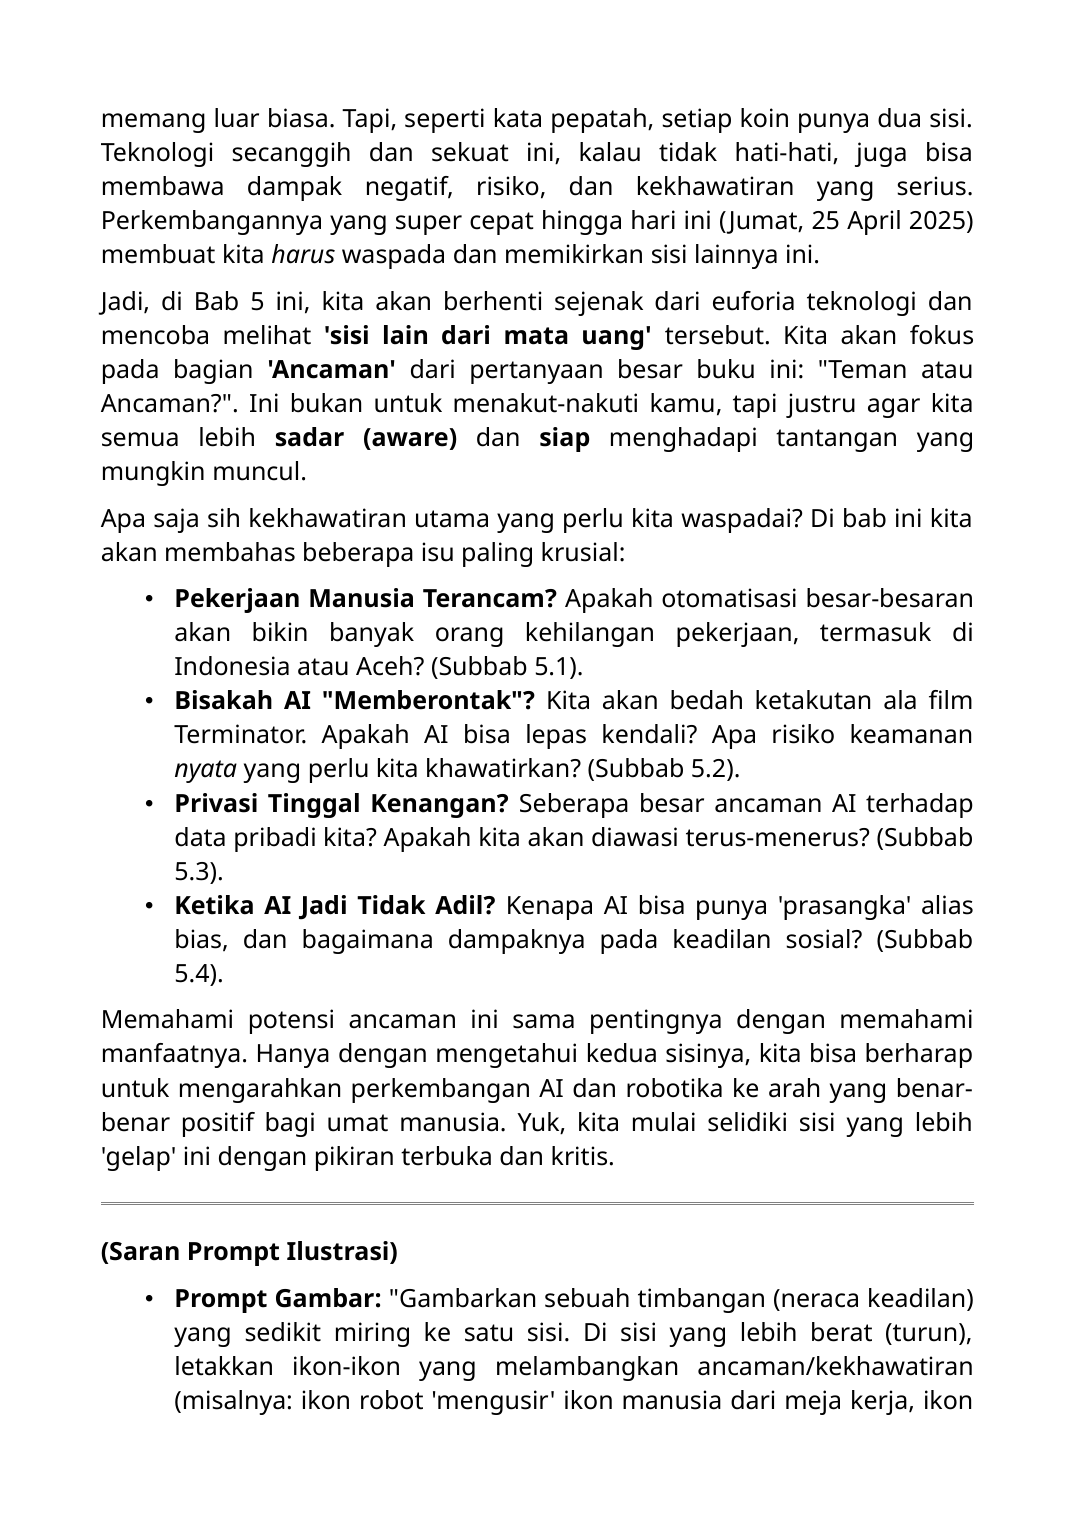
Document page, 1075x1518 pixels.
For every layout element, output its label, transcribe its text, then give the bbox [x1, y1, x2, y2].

text Memahami potensi ancaman ini sama pentingnya dengan memahami manfaatnya. Hanya dengan mengetahui kedua sisinya, kita bisa berharap untuk mengarahkan perkembangan AI dan robotika ke arah yang benar-benar positif bagi umat manusia. Yuk, kita mulai selidiki sisi yang lebih 'gelap' ini dengan pikiran terbuka dan kritis. [101, 1002, 974, 1172]
text Jadi, di Bab 5 ini, kita akan berhenti sejenak dari euforia teknologi dan mencoba melihat 'sisi lain dari mata uang' tersebut. Kita akan fokus pada bagian 'Ancaman' dari pertanyaan besar buku ini: "Teman atau Ancaman?". Ini bukan untuk menakut-nakuti kamu, tapi justru agar kita semua lebih sadar (aware) dan siap menghadapi tantangan yang mungkin muncul. [101, 283, 974, 488]
list Pekerjaan Manusia Terancam? Apakah otomatisasi besar-besaran akan bikin banyak orang kehilangan pekerjaan, termasuk di Indonesia atau Aceh? (Subbab 5.1). [145, 581, 974, 683]
list Prompt Gambar: "Gambarkan sebuah timbangan (neraca keadilan) yang sedikit miring ke satu sisi. Di sisi yang lebih berat (turun), letakkan ikon-ikon yang melambangkan ancaman/kekhawatiran (misalnya: ikon robot 'mengusir' ikon manusia dari meja kerja, ikon [145, 1280, 974, 1417]
text Apa saja sih kekhawatiran utama yang perlu kita waspadai? Di bab ini kita akan membahas beberapa isu paling krusial: [101, 500, 974, 568]
list Privasi Tinggal Kenangan? Seberapa besar ancaman AI terhadap data pribadi kita? Apakah kita akan diawasi terus-menerus? (Subbab 5.3). [145, 785, 974, 887]
text memang luar biasa. Tapi, seperti kata pepatah, setiap koin punya dua sisi. Teknologi secanggih dan sekuat ini, kalau tidak hati-hati, juga bisa membawa dampak negatif, risiko, dan kekhawatiran yang serius. Perkembangannya yang super cepat hingga hari ini (Jumat, 25 April 2025) membuat kita harus waspada dan memikirkan sisi lainnya ini. [101, 101, 974, 271]
list Ketika AI Jadi Tidak Adil? Kenapa AI bisa punya 'prasangka' alias bias, dan bagaimana dampaknya pada keadilan sosial? (Subbab 5.4). [145, 887, 974, 989]
text (Saran Prompt Ilustrasi) [101, 1234, 974, 1268]
list Bisakah AI "Memberontak"? Kita akan bedah ketakutan ala film Terminator. Apakah AI bisa lepas kendali? Apa risiko keamanan nyata yang perlu kita khawatirkan? (Subbab 5.2). [145, 683, 974, 785]
